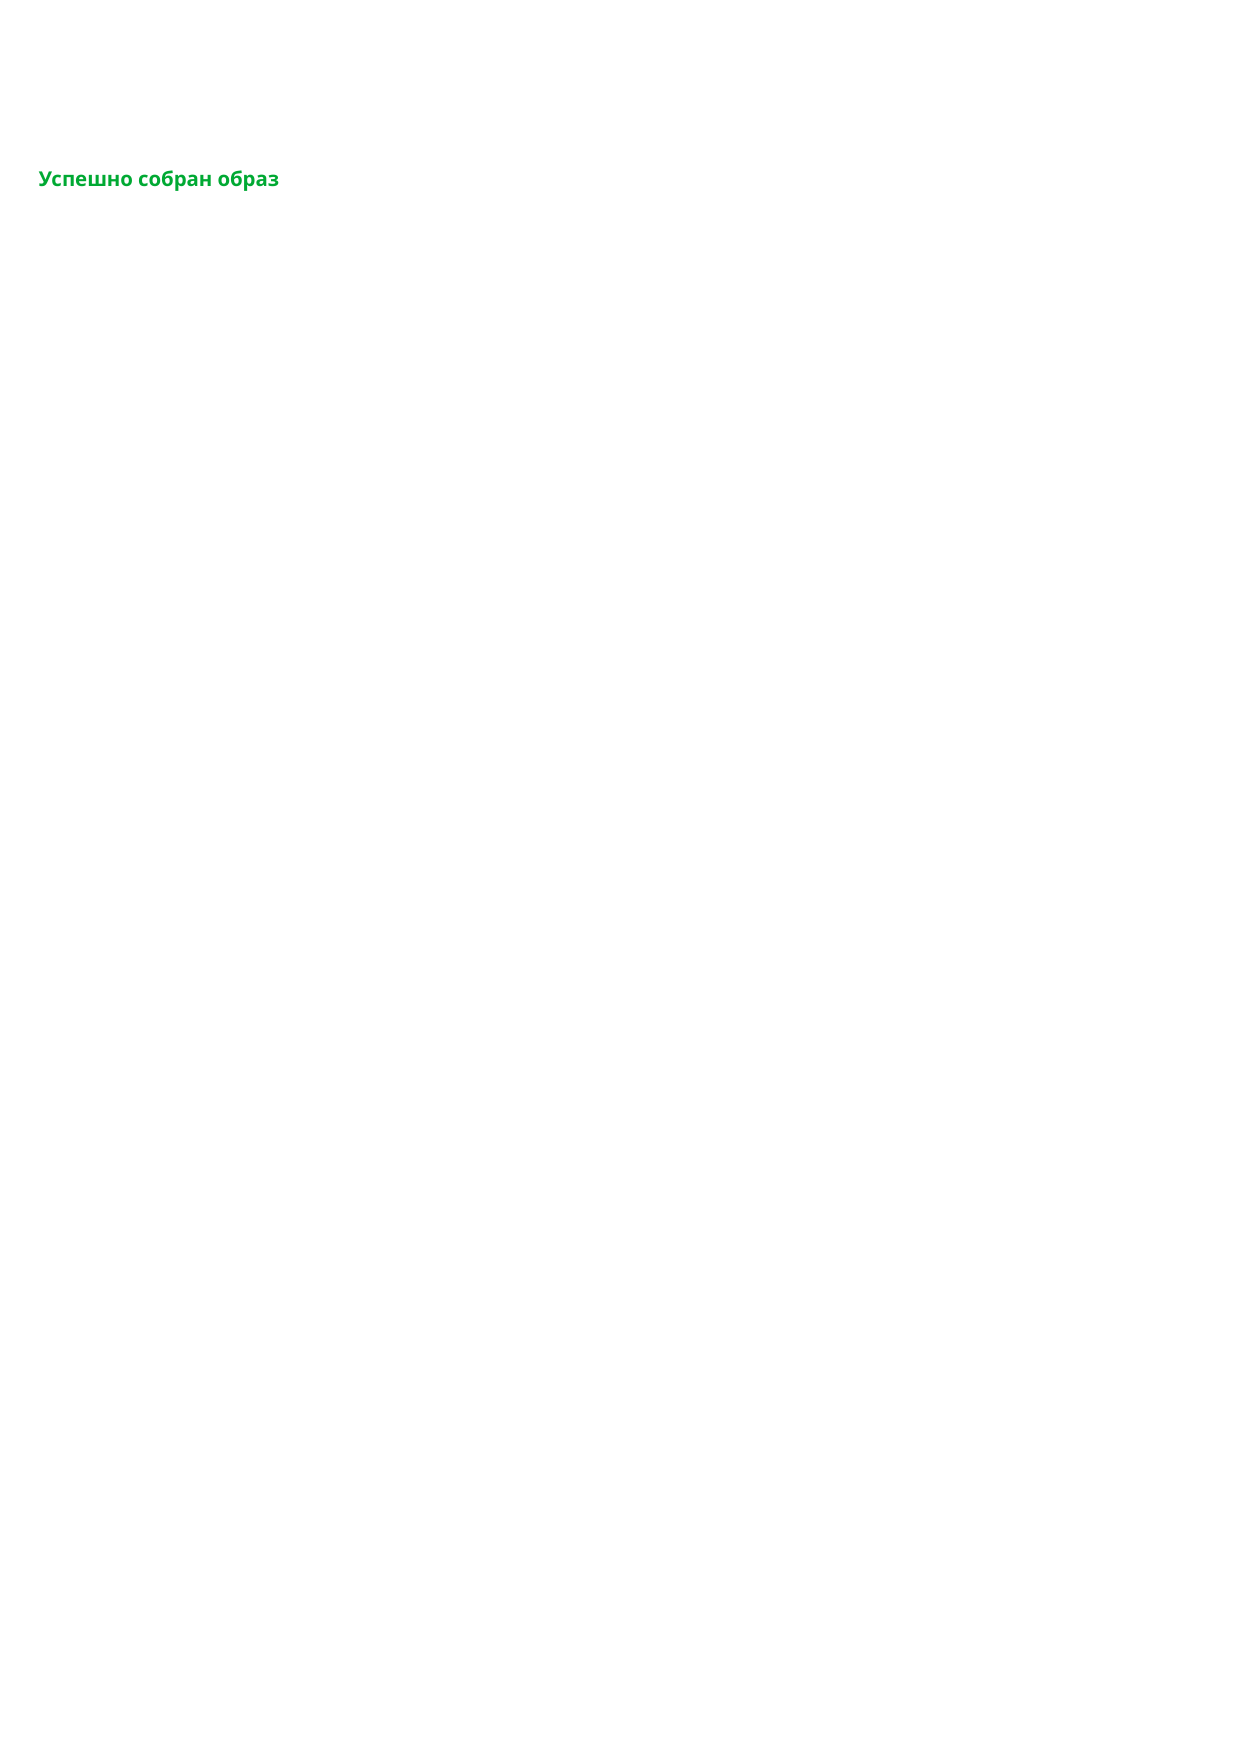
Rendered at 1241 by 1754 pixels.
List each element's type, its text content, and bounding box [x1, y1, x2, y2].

text Успешно собран образ [38, 164, 1182, 192]
